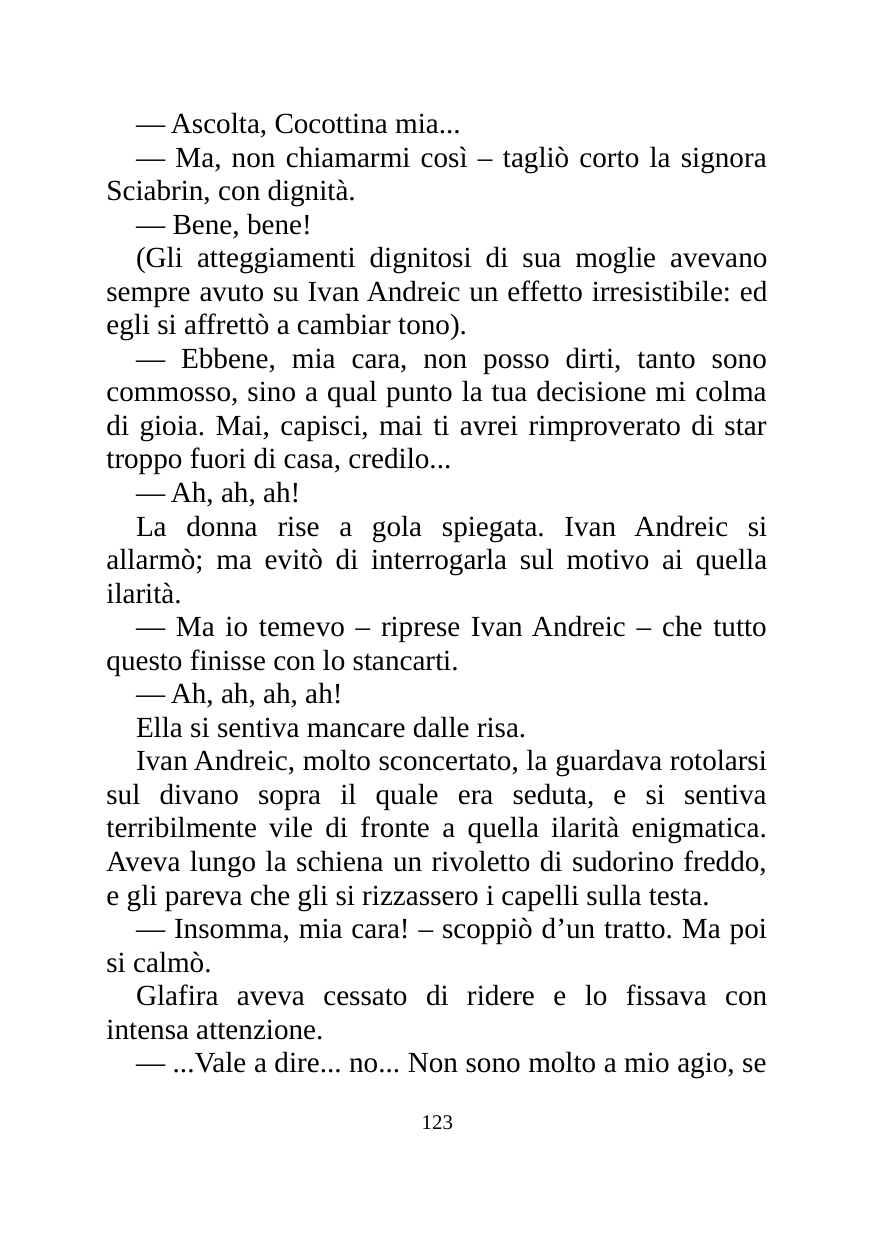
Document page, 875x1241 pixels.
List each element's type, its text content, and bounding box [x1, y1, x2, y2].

text Glafira aveva cessato di ridere e lo fissava con intensa attenzione. [106, 978, 768, 1045]
text Ella si sentiva mancare dalle risa. [106, 710, 768, 743]
text (Gli atteggiamenti dignitosi di sua moglie avevano sempre avuto su Ivan Andreic un effetto irresistibile: ed egli si affrettò a cambiar tono). [106, 240, 768, 341]
text — Ma, non chiamarmi così – tagliò corto la signora Sciabrin, con dignità. [106, 140, 768, 207]
text — Ah, ah, ah! [106, 475, 768, 509]
text — Ma io temevo – riprese Ivan Andreic – che tutto questo finisse con lo stancarti. [106, 609, 768, 676]
text — Insomma, mia cara! – scoppiò d’un tratto. Ma poi si calmò. [106, 911, 768, 978]
text — ...Vale a dire... no... Non sono molto a mio agio, se [106, 1045, 768, 1079]
text — Bene, bene! [106, 207, 768, 240]
text — Ascolta, Cocottina mia... [106, 106, 768, 140]
text — Ebbene, mia cara, non posso dirti, tanto sono commosso, sino a qual punto la tua decisione mi colma di gioia. Mai, capisci, mai ti avrei rimproverato di star troppo fuori di casa, credilo... [106, 341, 768, 475]
text Ivan Andreic, molto sconcertato, la guardava rotolarsi sul divano sopra il quale era seduta, e si sentiva terribilmente vile di fronte a quella ilarità enigmatica. Aveva lungo la schiena un rivoletto di sudorino freddo, e gli pareva che gli si rizzassero i capelli sulla testa. [106, 743, 768, 911]
text — Ah, ah, ah, ah! [106, 676, 768, 710]
text La donna rise a gola spiegata. Ivan Andreic si allarmò; ma evitò di interrogarla sul motivo ai quella ilarità. [106, 509, 768, 609]
